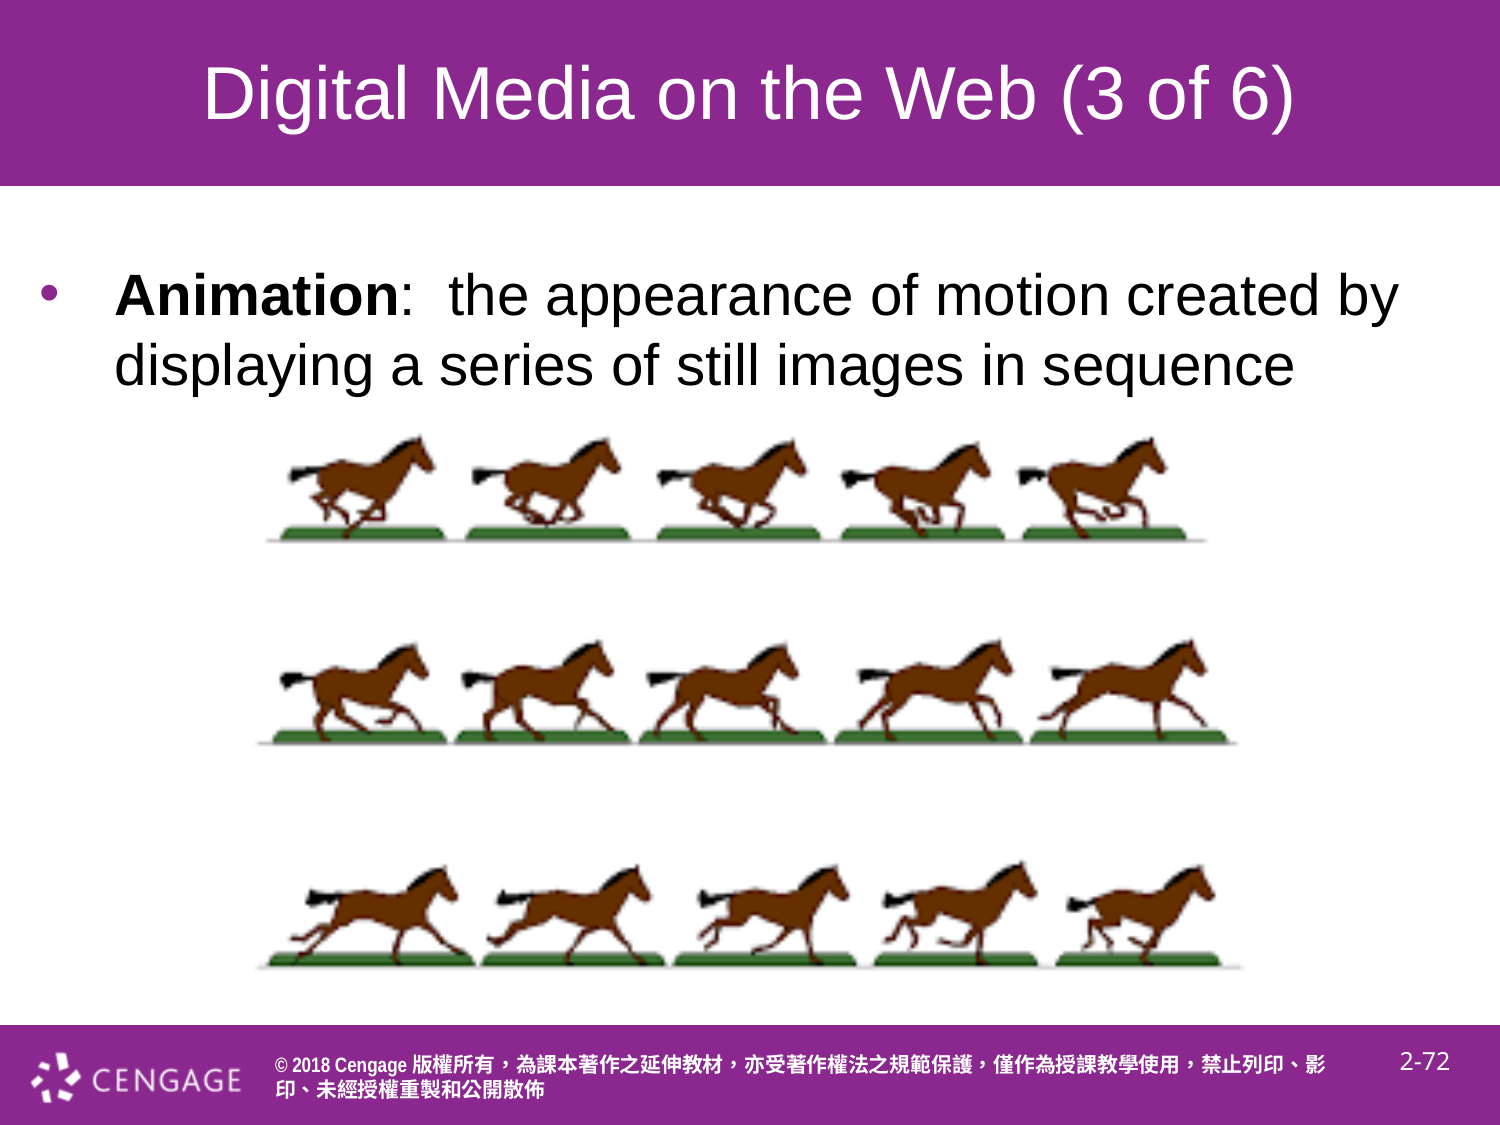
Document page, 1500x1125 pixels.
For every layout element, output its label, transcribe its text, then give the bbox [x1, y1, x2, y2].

list Animation: the appearance of motion created by displaying a series of still images in sequence [24, 249, 1459, 475]
picture [21, 1043, 246, 1111]
title Digital Media on the Web (3 of 6) [7, 4, 1493, 175]
picture [249, 412, 1267, 1000]
